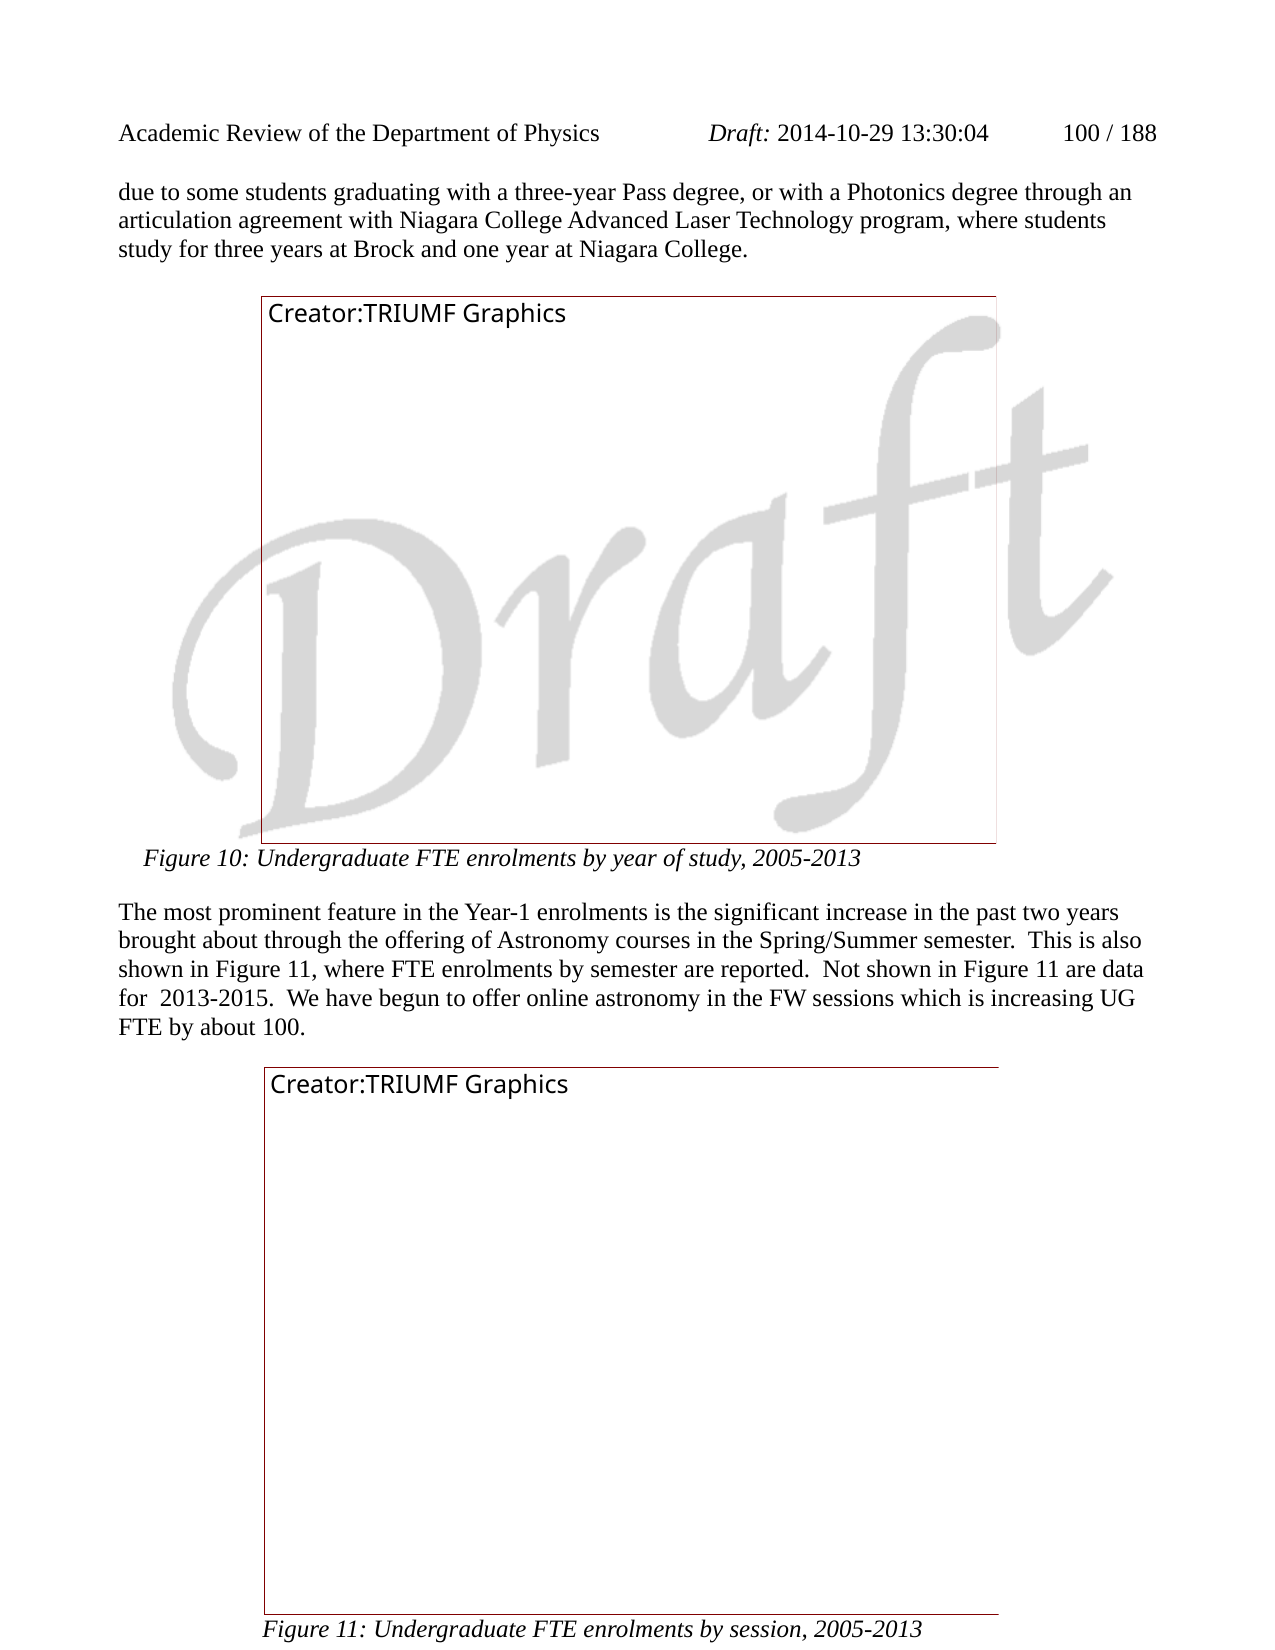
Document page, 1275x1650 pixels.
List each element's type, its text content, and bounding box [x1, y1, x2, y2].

text due to some students graduating with a three-year Pass degree, or with a Photonics degree through an articulation agreement with Niagara College Advanced Laser Technology program, where students study for three years at Brock and one year at Niagara College. [118, 177, 1157, 263]
picture [118, 1040, 1157, 1532]
picture [118, 263, 1157, 276]
text The most prominent feature in the Year-1 enrolments is the significant increase in the past two years brought about through the offering of Astronomy courses in the Spring/Summer semester. This is also shown in Figure 11, where FTE enrolments by semester are reported. Not shown in Figure 11 are data for 2013-2015. We have begun to offer online astronomy in the FW sessions which is increasing UG FTE by about 100. [118, 276, 1157, 1040]
picture [118, 118, 1157, 177]
text Figure 10: Undergraduate FTE enrolments by year of study, 2005-2013 [143, 307, 1059, 872]
text Figure 11: Undergraduate FTE enrolments by session, 2005-2013 [262, 1532, 998, 1643]
